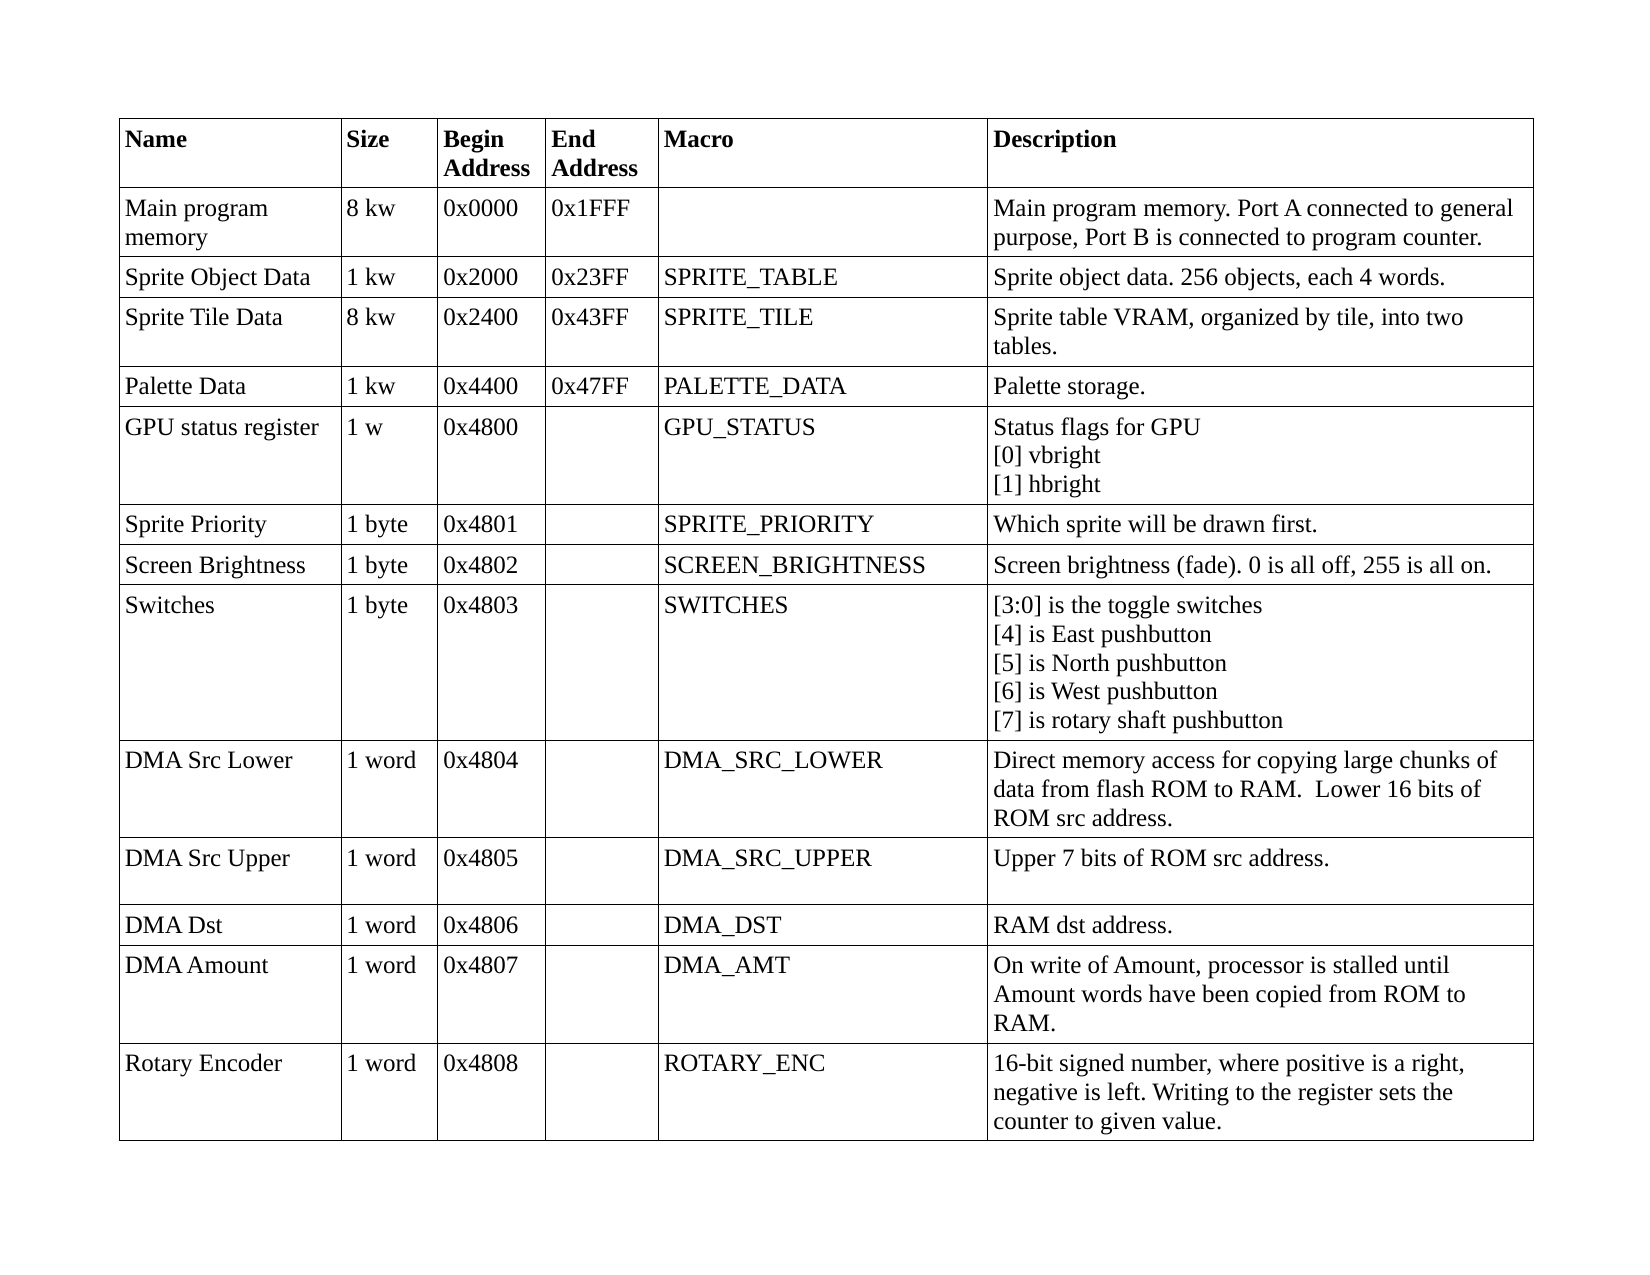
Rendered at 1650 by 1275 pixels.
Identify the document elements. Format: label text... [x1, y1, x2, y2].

table_cell Palette Data [120, 367, 341, 406]
table_cell Switches [120, 585, 341, 740]
table_cell 0x4801 [438, 505, 545, 544]
table_cell [546, 505, 658, 544]
table_cell SWITCHES [659, 585, 987, 740]
table_cell SPRITE_TABLE [659, 257, 987, 297]
table_cell [546, 946, 658, 1042]
table_cell DMA Src Lower [120, 741, 341, 837]
table_cell [546, 545, 658, 584]
table_cell 0x4803 [438, 585, 545, 740]
table_cell 0x23FF [546, 257, 658, 297]
table_cell 1 word [342, 1044, 437, 1140]
table_cell 0x4806 [438, 905, 545, 945]
table_cell 1 word [342, 946, 437, 1042]
table_cell 0x4808 [438, 1044, 545, 1140]
table_cell 0x4800 [438, 407, 545, 504]
table_cell Sprite table VRAM, organized by tile, into two tables. [988, 298, 1533, 366]
table_cell ROTARY_ENC [659, 1044, 987, 1140]
table_cell DMA_SRC_LOWER [659, 741, 987, 837]
table_cell 0x4807 [438, 946, 545, 1042]
table_cell 0x2000 [438, 257, 545, 297]
table_cell Sprite Tile Data [120, 298, 341, 366]
table_header End Address [546, 119, 658, 187]
table_cell Upper 7 bits of ROM src address. [988, 838, 1533, 904]
table_cell 1 word [342, 905, 437, 945]
table_header Begin Address [438, 119, 545, 187]
table_cell 8 kw [342, 298, 437, 366]
table_cell Screen Brightness [120, 545, 341, 584]
table_cell 1 word [342, 838, 437, 904]
table_cell 0x4804 [438, 741, 545, 837]
table_cell DMA_AMT [659, 946, 987, 1042]
table_cell 1 byte [342, 585, 437, 740]
table_cell 0x4400 [438, 367, 545, 406]
table_cell DMA Src Upper [120, 838, 341, 904]
table_cell 16-bit signed number, where positive is a right, negative is left. Writing to the register sets the counter to given value. [988, 1044, 1533, 1140]
table_cell Sprite Object Data [120, 257, 341, 297]
table_cell Screen brightness (fade). 0 is all off, 255 is all on. [988, 545, 1533, 584]
table_cell [546, 905, 658, 945]
table_cell 0x4802 [438, 545, 545, 584]
table_cell 1 word [342, 741, 437, 837]
table_cell Palette storage. [988, 367, 1533, 406]
table_cell Main program memory [120, 188, 341, 256]
table_cell GPU status register [120, 407, 341, 504]
table_cell DMA Dst [120, 905, 341, 945]
table_cell Status flags for GPU [0] vbright [1] hbright [988, 407, 1533, 504]
table_cell Direct memory access for copying large chunks of data from flash ROM to RAM. Lower 16 bits of ROM src address. [988, 741, 1533, 837]
table_cell 0x2400 [438, 298, 545, 366]
table_header Description [988, 119, 1533, 187]
table_cell 0x0000 [438, 188, 545, 256]
table_cell 0x1FFF [546, 188, 658, 256]
table_header Size [342, 119, 437, 187]
table_cell PALETTE_DATA [659, 367, 987, 406]
table_cell 0x43FF [546, 298, 658, 366]
table_cell 8 kw [342, 188, 437, 256]
table_cell 1 byte [342, 545, 437, 584]
table_cell 1 w [342, 407, 437, 504]
table_cell [659, 188, 987, 256]
table_cell SPRITE_PRIORITY [659, 505, 987, 544]
table_cell SCREEN_BRIGHTNESS [659, 545, 987, 584]
table_cell [546, 585, 658, 740]
table_cell 1 kw [342, 257, 437, 297]
table_cell 1 byte [342, 505, 437, 544]
table_header Macro [659, 119, 987, 187]
table_cell On write of Amount, processor is stalled until Amount words have been copied from ROM to RAM. [988, 946, 1533, 1042]
table_cell 0x47FF [546, 367, 658, 406]
table_cell SPRITE_TILE [659, 298, 987, 366]
table_cell [546, 838, 658, 904]
table_cell DMA_SRC_UPPER [659, 838, 987, 904]
table_cell Which sprite will be drawn first. [988, 505, 1533, 544]
table_cell 1 kw [342, 367, 437, 406]
table_cell [546, 741, 658, 837]
table_cell DMA_DST [659, 905, 987, 945]
table_cell Main program memory. Port A connected to general purpose, Port B is connected to program counter. [988, 188, 1533, 256]
table_cell Sprite object data. 256 objects, each 4 words. [988, 257, 1533, 297]
table_cell 0x4805 [438, 838, 545, 904]
table_header Name [120, 119, 341, 187]
table_cell [546, 1044, 658, 1140]
table_cell RAM dst address. [988, 905, 1533, 945]
table_cell [546, 407, 658, 504]
table_cell GPU_STATUS [659, 407, 987, 504]
table_cell Sprite Priority [120, 505, 341, 544]
table_cell Rotary Encoder [120, 1044, 341, 1140]
table_cell [3:0] is the toggle switches [4] is East pushbutton [5] is North pushbutton [6] is West pushbutton [7] is rotary shaft pushbutton [988, 585, 1533, 740]
table_cell DMA Amount [120, 946, 341, 1042]
